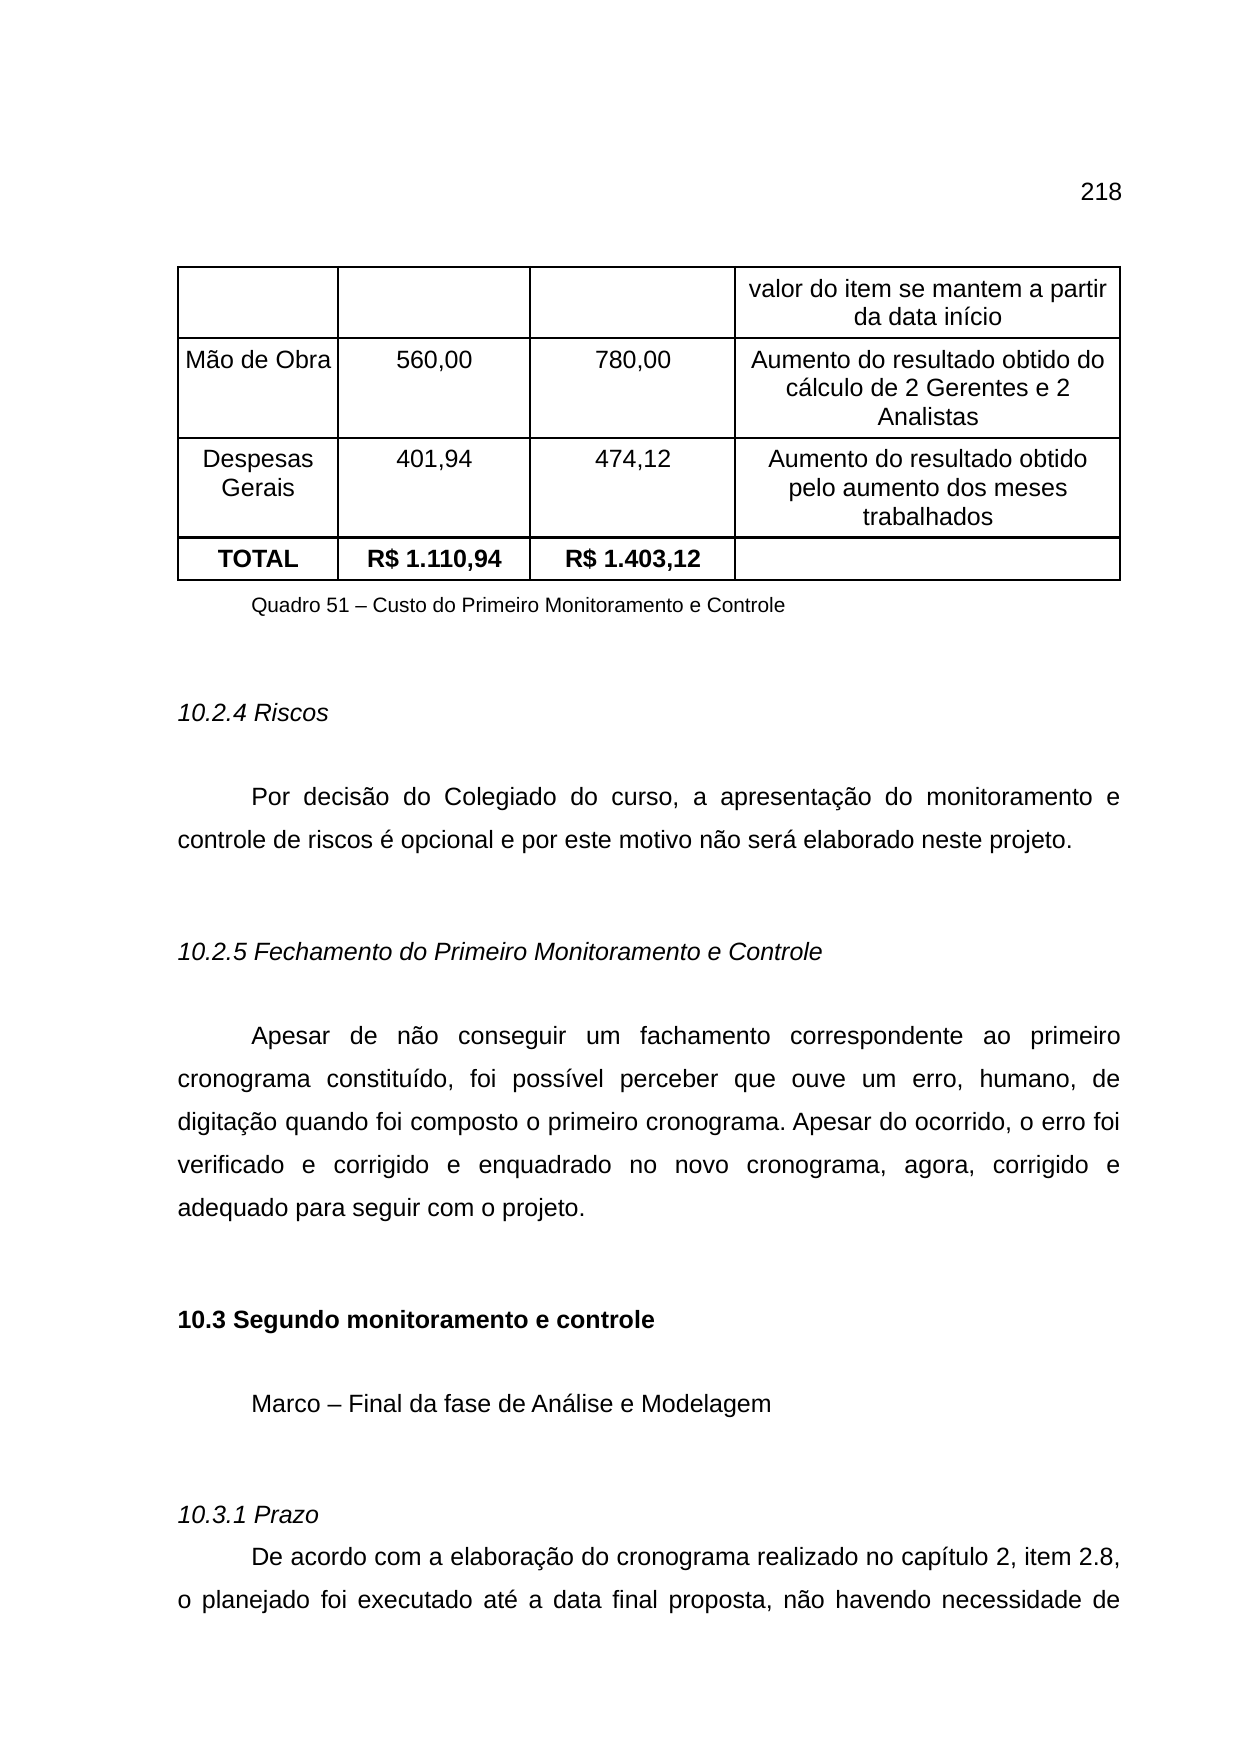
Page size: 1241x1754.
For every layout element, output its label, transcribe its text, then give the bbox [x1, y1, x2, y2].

table_cell 780,00 [531, 339, 734, 437]
table_cell TOTAL [179, 539, 337, 579]
subtitle 10.2.5 Fechamento do Primeiro Monitoramento e Controle [177, 937, 1122, 965]
subtitle 10.3.1 Prazo [177, 1500, 1122, 1529]
text Apesar de não conseguir um fachamento correspondente ao primeiro cronograma constituído, foi possível perceber que ouve um erro, humano, de digitação quando foi composto o primeiro cronograma. Apesar do ocorrido, o erro foi verificado e corrigido e enquadrado no novo cronograma, agora, corrigido e adequado para seguir com o projeto. [177, 1021, 1122, 1222]
table_cell [531, 268, 734, 337]
table_cell Aumento do resultado obtido do cálculo de 2 Gerentes e 2 Analistas [736, 339, 1119, 437]
table_cell Mão de Obra [179, 339, 337, 437]
table_cell [179, 268, 337, 337]
table_cell [339, 268, 529, 337]
table_cell R$ 1.110,94 [339, 539, 529, 579]
table_cell Aumento do resultado obtido pelo aumento dos meses trabalhados [736, 439, 1119, 536]
table_cell [736, 539, 1119, 579]
text Quadro 51 – Custo do Primeiro Monitoramento e Controle [177, 593, 1122, 617]
text Marco – Final da fase de Análise e Modelagem [177, 1389, 1122, 1418]
subtitle 10.3 Segundo monitoramento e controle [177, 1305, 1122, 1333]
text De acordo com a elaboração do cronograma realizado no capítulo 2, item 2.8, o planejado foi executado até a data final proposta, não havendo necessidade de [177, 1542, 1122, 1613]
table_cell Despesas Gerais [179, 439, 337, 536]
table_cell valor do item se mantem a partir da data início [736, 268, 1119, 337]
table_cell 474,12 [531, 439, 734, 536]
text Por decisão do Colegiado do curso, a apresentação do monitoramento e controle de riscos é opcional e por este motivo não será elaborado neste projeto. [177, 782, 1122, 854]
table_cell 401,94 [339, 439, 529, 536]
subtitle 10.2.4 Riscos [177, 698, 1122, 727]
table_cell R$ 1.403,12 [531, 539, 734, 579]
table_cell 560,00 [339, 339, 529, 437]
